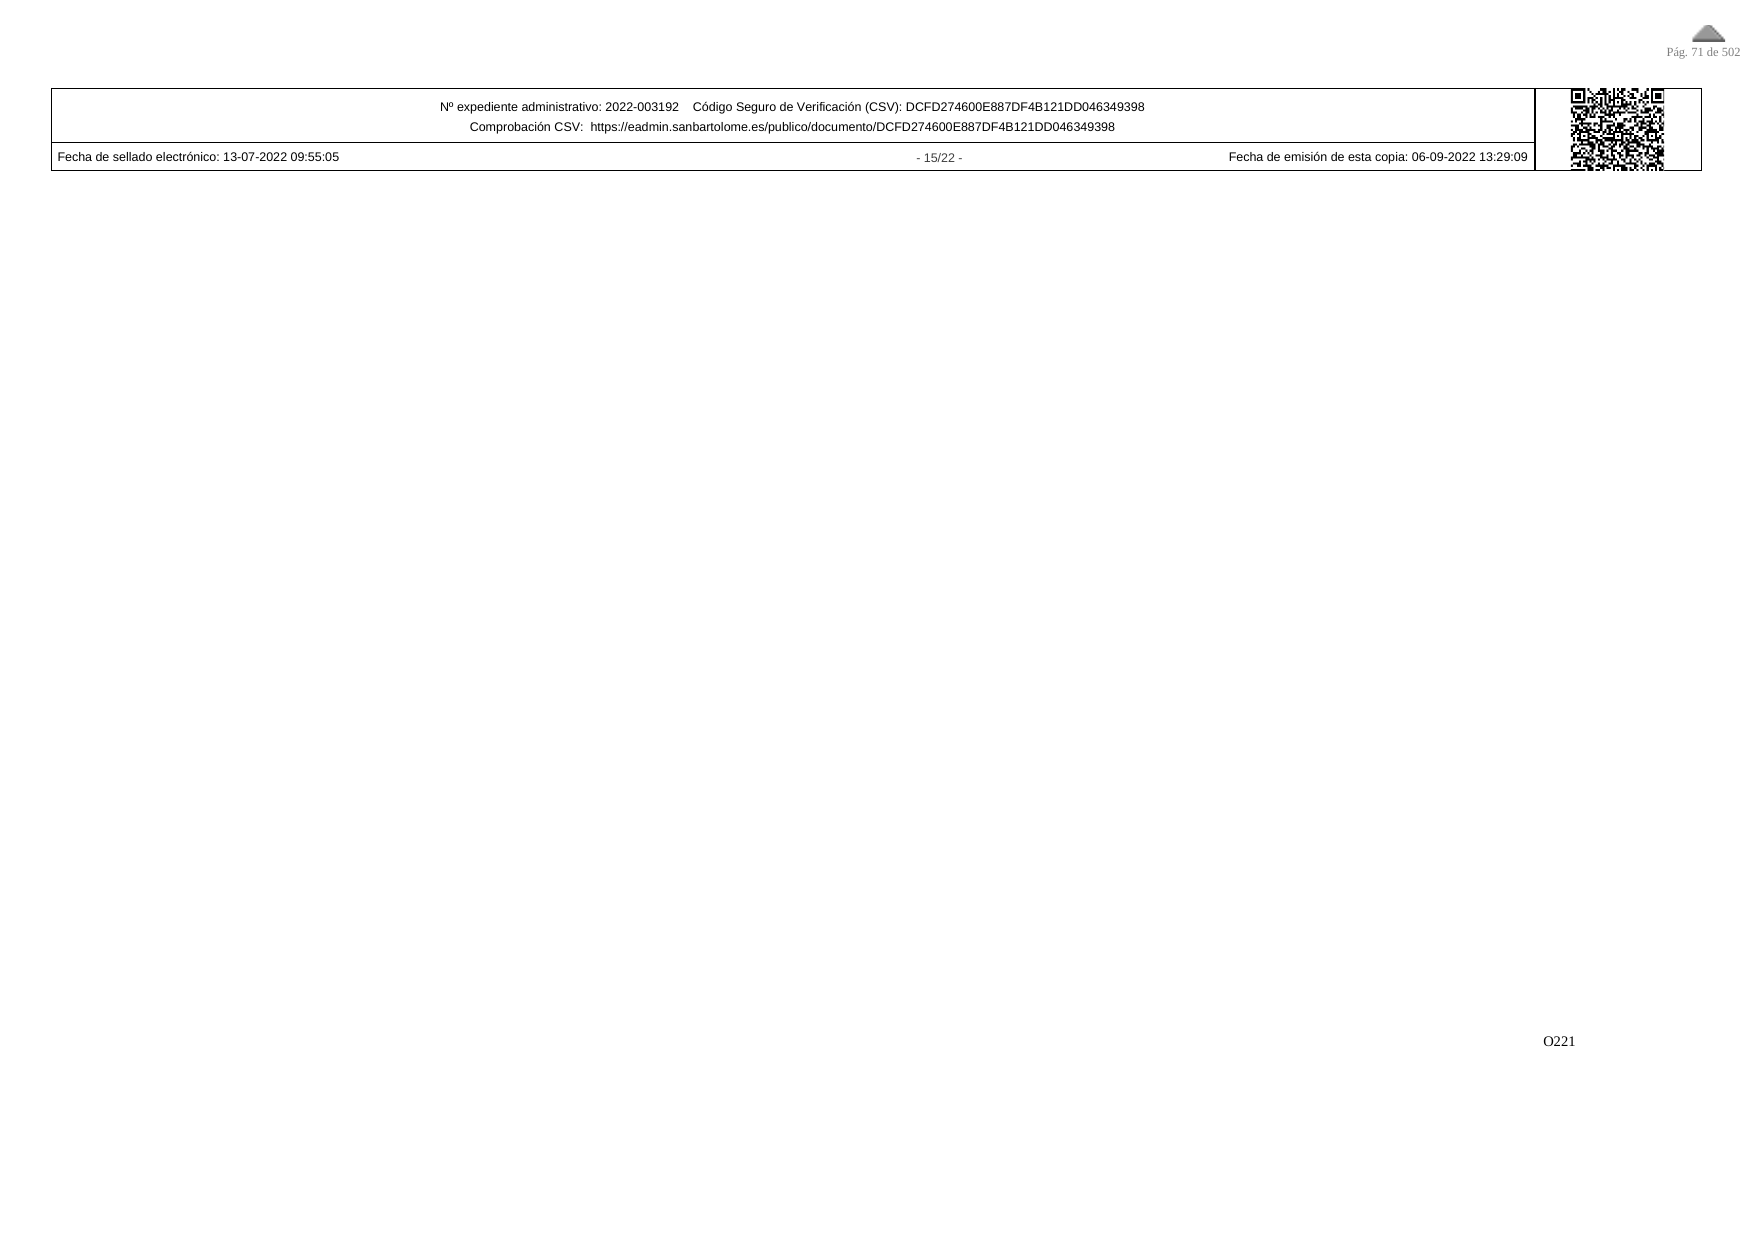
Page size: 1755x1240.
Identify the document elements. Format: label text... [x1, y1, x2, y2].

table_header [1665, 89, 1701, 170]
picture [1691, 25, 1726, 42]
table_header [1536, 89, 1570, 170]
table_cell Fecha de sellado electrónico: 13-07-2022 09:55:05 - 15/22 - Fecha de emisión de esta copia: 06-09-2022 13:29:09 [52, 143, 1534, 170]
table_cell Nº expediente administrativo: 2022-003192 Código Seguro de Verificación (CSV): DCFD274600E887DF4B121DD046349398 Comprobación CSV: https://eadmin.sanbartolome.es/publico/documento/DCFD274600E887DF4B121DD046349398 [52, 89, 1534, 142]
picture [1570, 88, 1665, 171]
